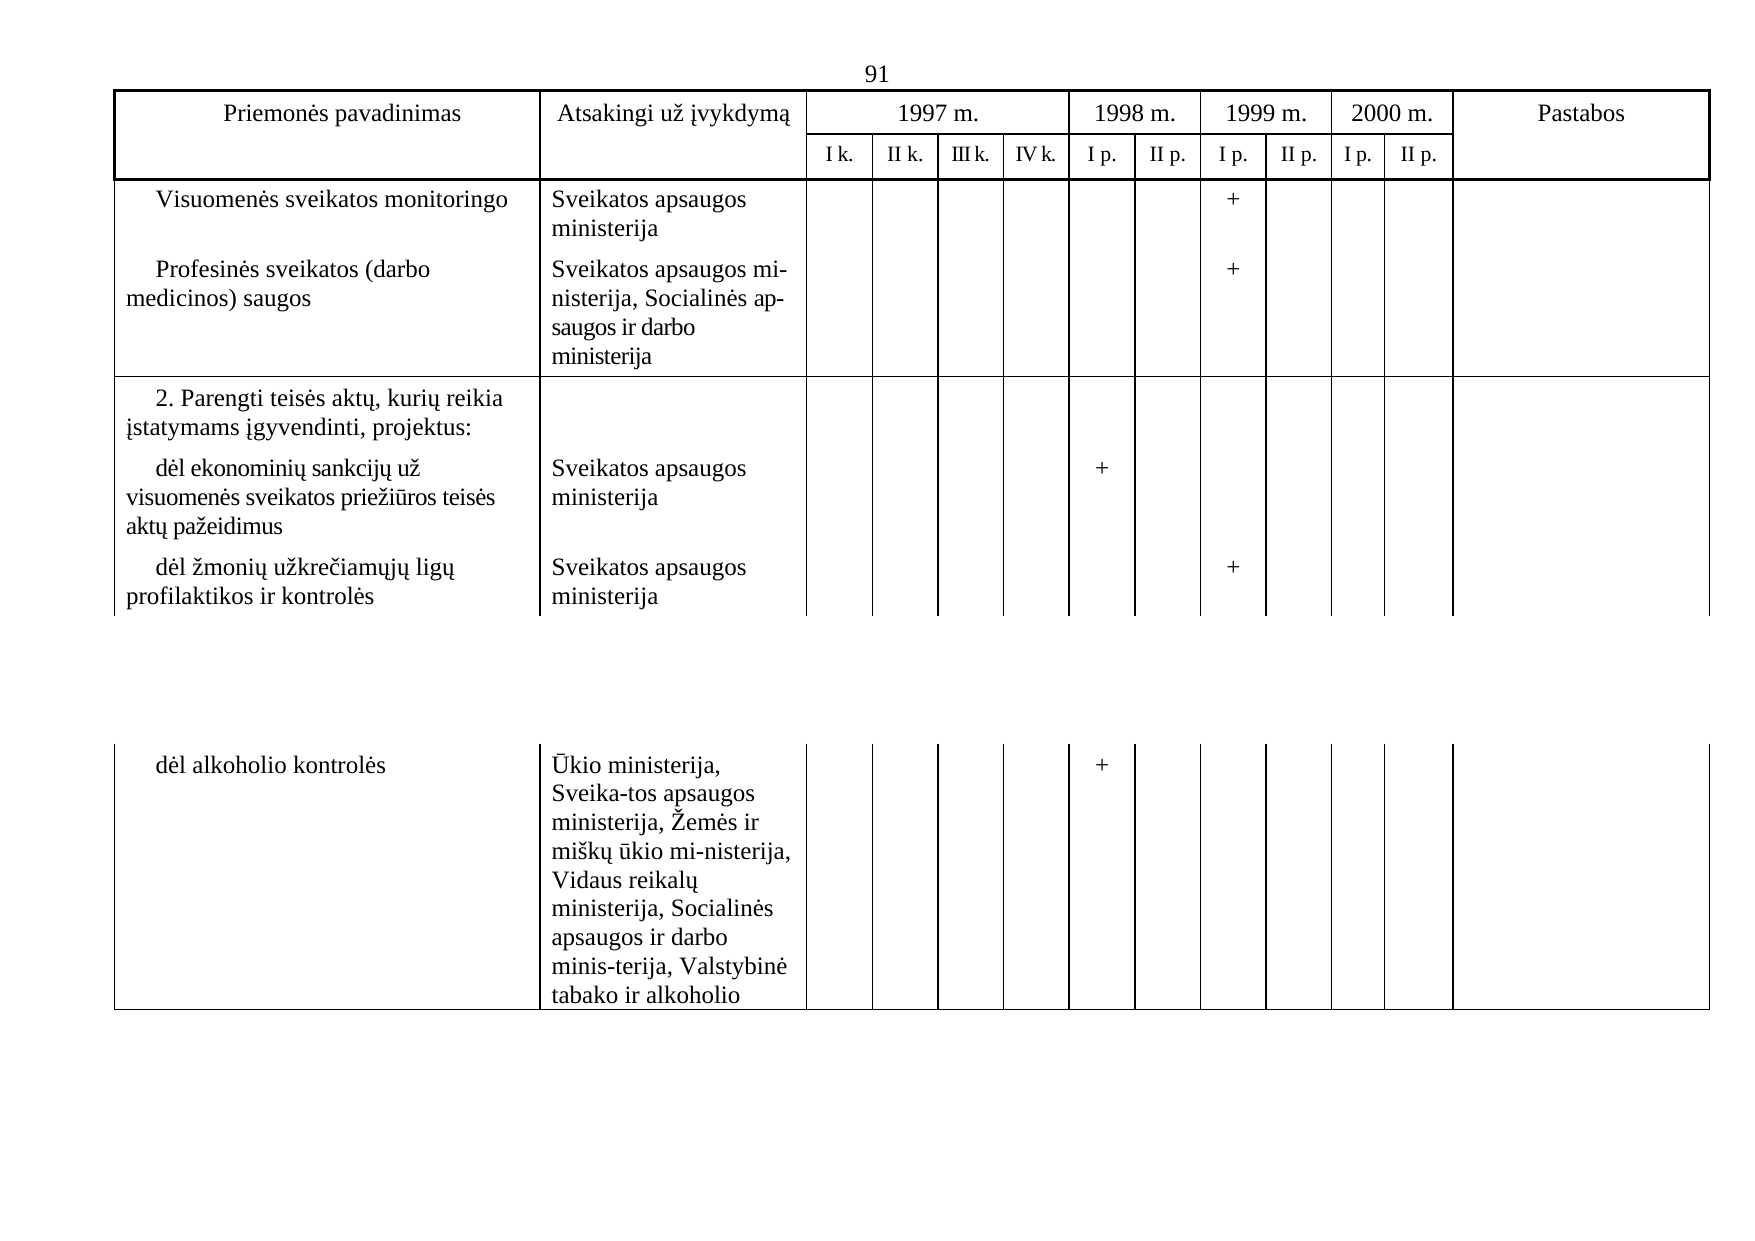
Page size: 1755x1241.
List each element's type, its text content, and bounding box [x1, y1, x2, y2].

table_cell Ūkio ministerija, Sveika-tos apsaugos ministerija, Žemės ir miškų ūkio mi-nisterija, Vidaus reikalų ministerija, Socialinės apsaugos ir darbo minis-terija, Valstybinė tabako ir alkoholio [541, 744, 806, 1008]
table_cell Sveikatos apsaugos ministerija [541, 181, 806, 248]
table_cell [1454, 744, 1709, 1008]
table_cell [1004, 181, 1068, 248]
table_cell [807, 744, 872, 1008]
table_header 1997 m. [807, 92, 1068, 133]
table_cell [938, 616, 1003, 743]
table_cell I p. [1201, 135, 1265, 178]
table_cell [1267, 248, 1331, 376]
table_cell [807, 447, 872, 546]
table_cell [939, 546, 1003, 616]
table_cell [1266, 616, 1332, 743]
table_cell [872, 616, 938, 743]
table_cell [1004, 616, 1069, 743]
table_cell [1385, 616, 1453, 743]
table_cell [1332, 616, 1384, 743]
table_cell II p. [1136, 135, 1200, 178]
table_cell [1332, 377, 1384, 447]
table_cell [873, 377, 937, 447]
table_cell [1385, 546, 1452, 616]
table_cell [1136, 546, 1200, 616]
table_cell [1004, 546, 1068, 616]
table_cell [1267, 181, 1331, 248]
table_cell [116, 133, 539, 178]
table_cell [1385, 181, 1452, 248]
table_cell [939, 377, 1003, 447]
table_cell [1136, 181, 1200, 248]
table_cell [1454, 546, 1709, 616]
table_cell [873, 744, 937, 1008]
table_header 1998 m. [1070, 92, 1200, 133]
table_cell [1454, 181, 1709, 248]
table_cell [1070, 546, 1134, 616]
table_cell [1070, 377, 1134, 447]
table_cell [1136, 744, 1200, 1008]
table_cell + [1070, 447, 1134, 546]
table_cell [1070, 248, 1134, 376]
table_cell [873, 181, 937, 248]
table_cell [939, 744, 1003, 1008]
table_cell III k. [939, 135, 1003, 178]
table_cell [1454, 133, 1708, 178]
table_header Priemonės pavadinimas [116, 92, 539, 133]
table_cell [1136, 377, 1200, 447]
table_cell [1069, 616, 1135, 743]
table_cell [1201, 744, 1265, 1008]
table_cell Sveikatos apsaugos ministerija [541, 546, 806, 616]
table_cell dėl ekonominių sankcijų už visuomenės sveikatos priežiūros teisės aktų pažeidimus [115, 447, 539, 546]
table_cell dėl alkoholio kontrolės [115, 744, 539, 1008]
table_cell [873, 447, 937, 546]
table_cell [873, 248, 937, 376]
table_cell [807, 377, 872, 447]
table_cell [1070, 181, 1134, 248]
table_cell Sveikatos apsaugos mi-nisterija, Socialinės ap-saugos ir darbo ministerija [541, 248, 806, 376]
table_cell [1004, 248, 1068, 376]
table_cell [1201, 377, 1265, 447]
table_cell [1453, 616, 1709, 743]
table_cell [1200, 616, 1266, 743]
table_cell Profesinės sveikatos (darbo medicinos) saugos [115, 248, 539, 376]
table_cell I p. [1332, 135, 1384, 178]
table_cell [540, 616, 807, 743]
table_cell [939, 447, 1003, 546]
table_cell [541, 377, 806, 447]
table_cell + [1201, 181, 1265, 248]
table_cell [939, 181, 1003, 248]
table_cell IV k. [1004, 135, 1068, 178]
table_cell I p. [1070, 135, 1134, 178]
table_cell [1136, 248, 1200, 376]
table_cell [939, 248, 1003, 376]
table_cell [807, 546, 872, 616]
table_cell [807, 181, 872, 248]
table_cell [1454, 377, 1709, 447]
table_cell [541, 133, 806, 178]
table_cell 2. Parengti teisės aktų, kurių reikia įstatymams įgyvendinti, projektus: [115, 377, 539, 447]
table_cell dėl žmonių užkrečiamųjų ligų profilaktikos ir kontrolės [115, 546, 539, 616]
table_cell [1332, 546, 1384, 616]
table_header 2000 m. [1332, 92, 1452, 133]
table_cell II p. [1267, 135, 1331, 178]
table_cell [1332, 248, 1384, 376]
table_cell [1332, 447, 1384, 546]
table_cell [1267, 447, 1331, 546]
table_cell [115, 616, 540, 743]
table_cell [1332, 181, 1384, 248]
table_cell [1454, 447, 1709, 546]
table_cell [873, 546, 937, 616]
table_cell [1004, 744, 1068, 1008]
table_cell + [1201, 248, 1265, 376]
table_cell [1267, 377, 1331, 447]
table_cell [1267, 546, 1331, 616]
table_header Pastabos [1454, 92, 1708, 133]
table_cell [1385, 248, 1452, 376]
table_cell [1454, 248, 1709, 376]
table_cell [1135, 616, 1200, 743]
table_header Atsakingi už įvykdymą [541, 92, 806, 133]
table_cell [1136, 447, 1200, 546]
table_cell [1201, 447, 1265, 546]
table_cell [1004, 377, 1068, 447]
table_cell I k. [807, 135, 872, 178]
table_cell + [1201, 546, 1265, 616]
table_header 1999 m. [1201, 92, 1331, 133]
table_cell Sveikatos apsaugos ministerija [541, 447, 806, 546]
table_cell II p. [1385, 135, 1452, 178]
table_cell II k. [873, 135, 937, 178]
table_cell [1385, 377, 1452, 447]
table_cell [1385, 744, 1452, 1008]
table_cell [1267, 744, 1331, 1008]
table_cell [1385, 447, 1452, 546]
table_cell [807, 248, 872, 376]
table_cell Visuomenės sveikatos monitoringo [115, 181, 539, 248]
table_cell [1332, 744, 1384, 1008]
table_cell [1004, 447, 1068, 546]
table_cell + [1070, 744, 1134, 1008]
table_cell [807, 616, 872, 743]
